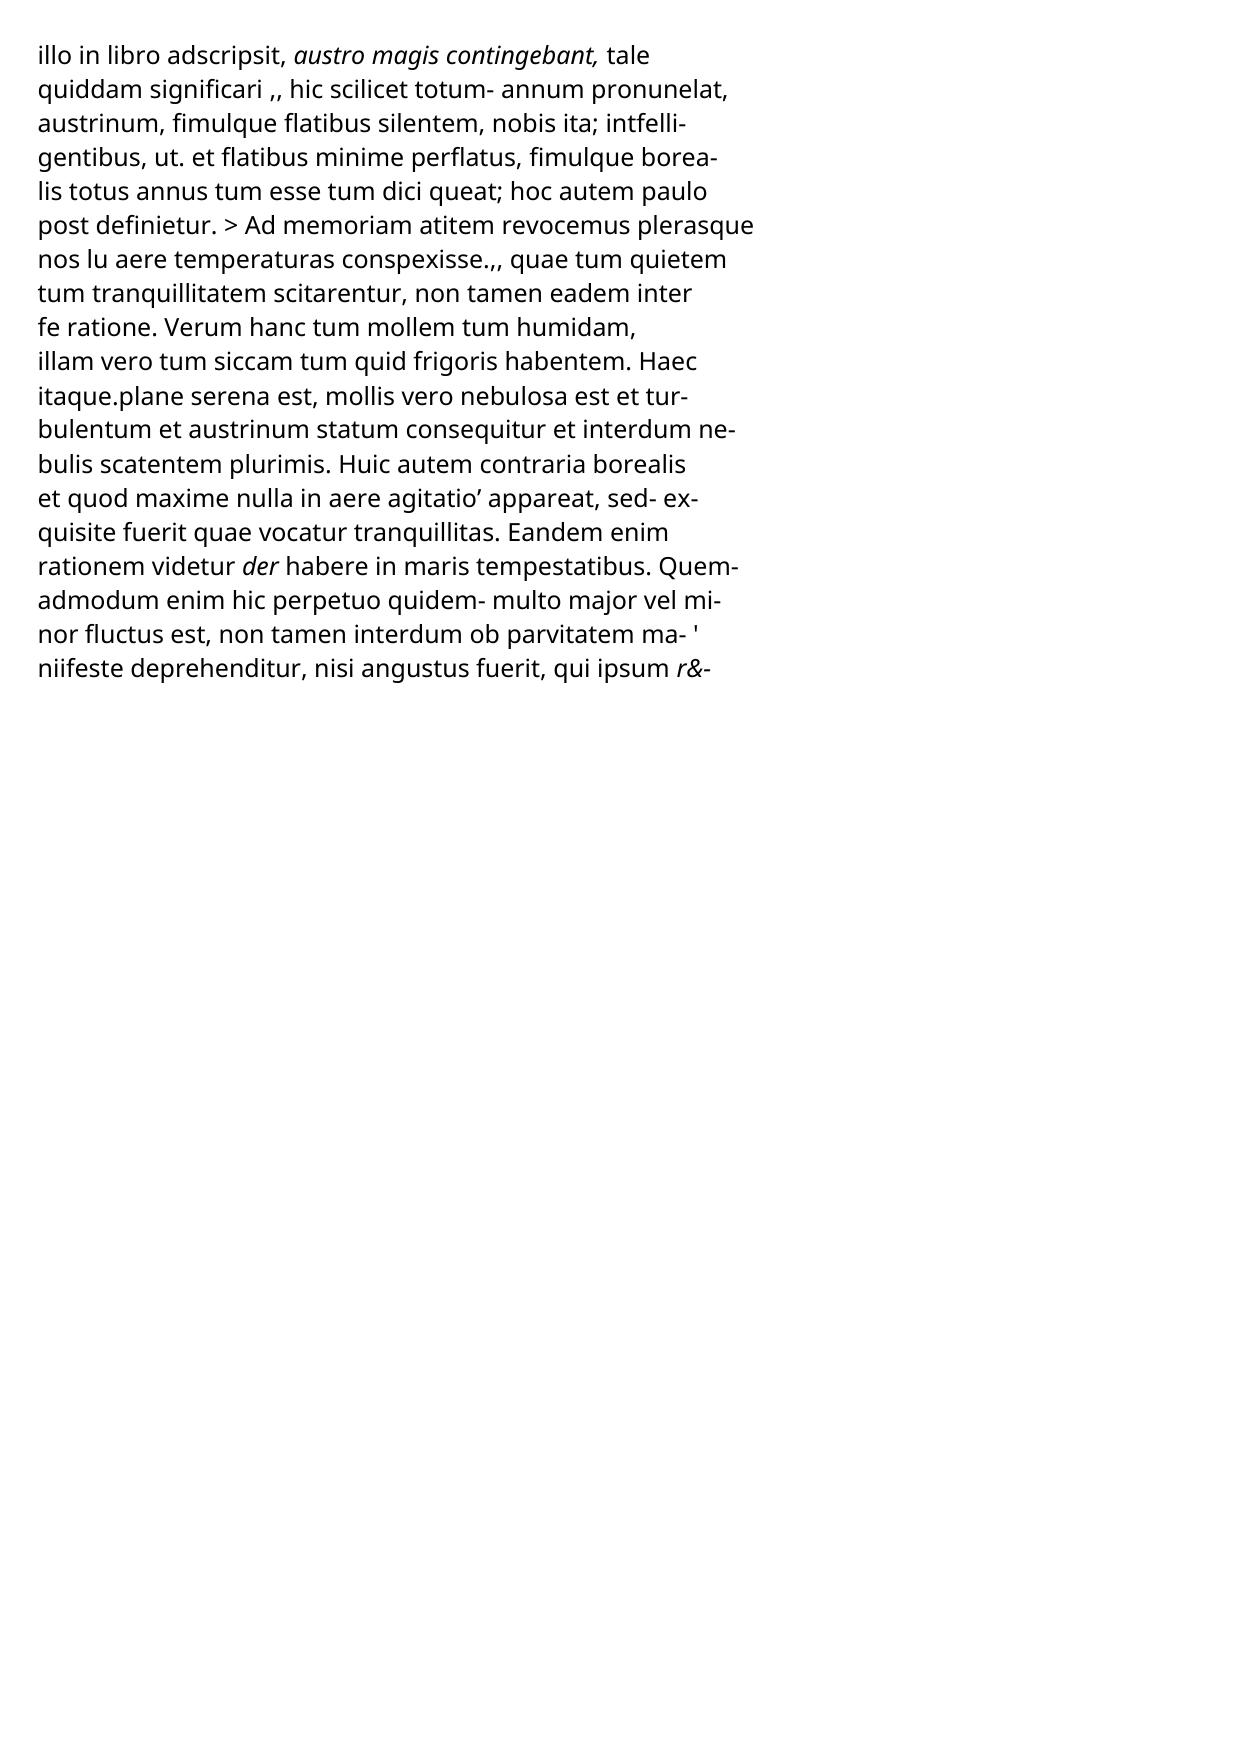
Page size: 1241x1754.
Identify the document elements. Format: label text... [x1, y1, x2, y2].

text illo in libro adscripsit, austro magis contingebant, tale quiddam significari ,, hic scilicet totum- annum pronunelat, austrinum, fimulque flatibus silentem, nobis ita; intfelli- gentibus, ut. et flatibus minime perflatus, fimulque borea- lis totus annus tum esse tum dici queat; hoc autem paulo post definietur. > Ad memoriam atitem revocemus plerasque nos lu aere temperaturas conspexisse.,, quae tum quietem tum tranquillitatem scitarentur, non tamen eadem inter fe ratione. Verum hanc tum mollem tum humidam, illam vero tum siccam tum quid frigoris habentem. Haec itaque.plane serena est, mollis vero nebulosa est et tur- bulentum et austrinum statum consequitur et interdum ne- bulis scatentem plurimis. Huic autem contraria borealis et quod maxime nulla in aere agitatio’ appareat, sed- ex- quisite fuerit quae vocatur tranquillitas. Eandem enim rationem videtur der habere in maris tempestatibus. Quem- admodum enim hic perpetuo quidem- multo major vel mi- nor fluctus est, non tamen interdum ob parvitatem ma- ' niifeste deprehenditur, nisi angustus fuerit, qui ipsum r&- [37, 37, 1203, 685]
